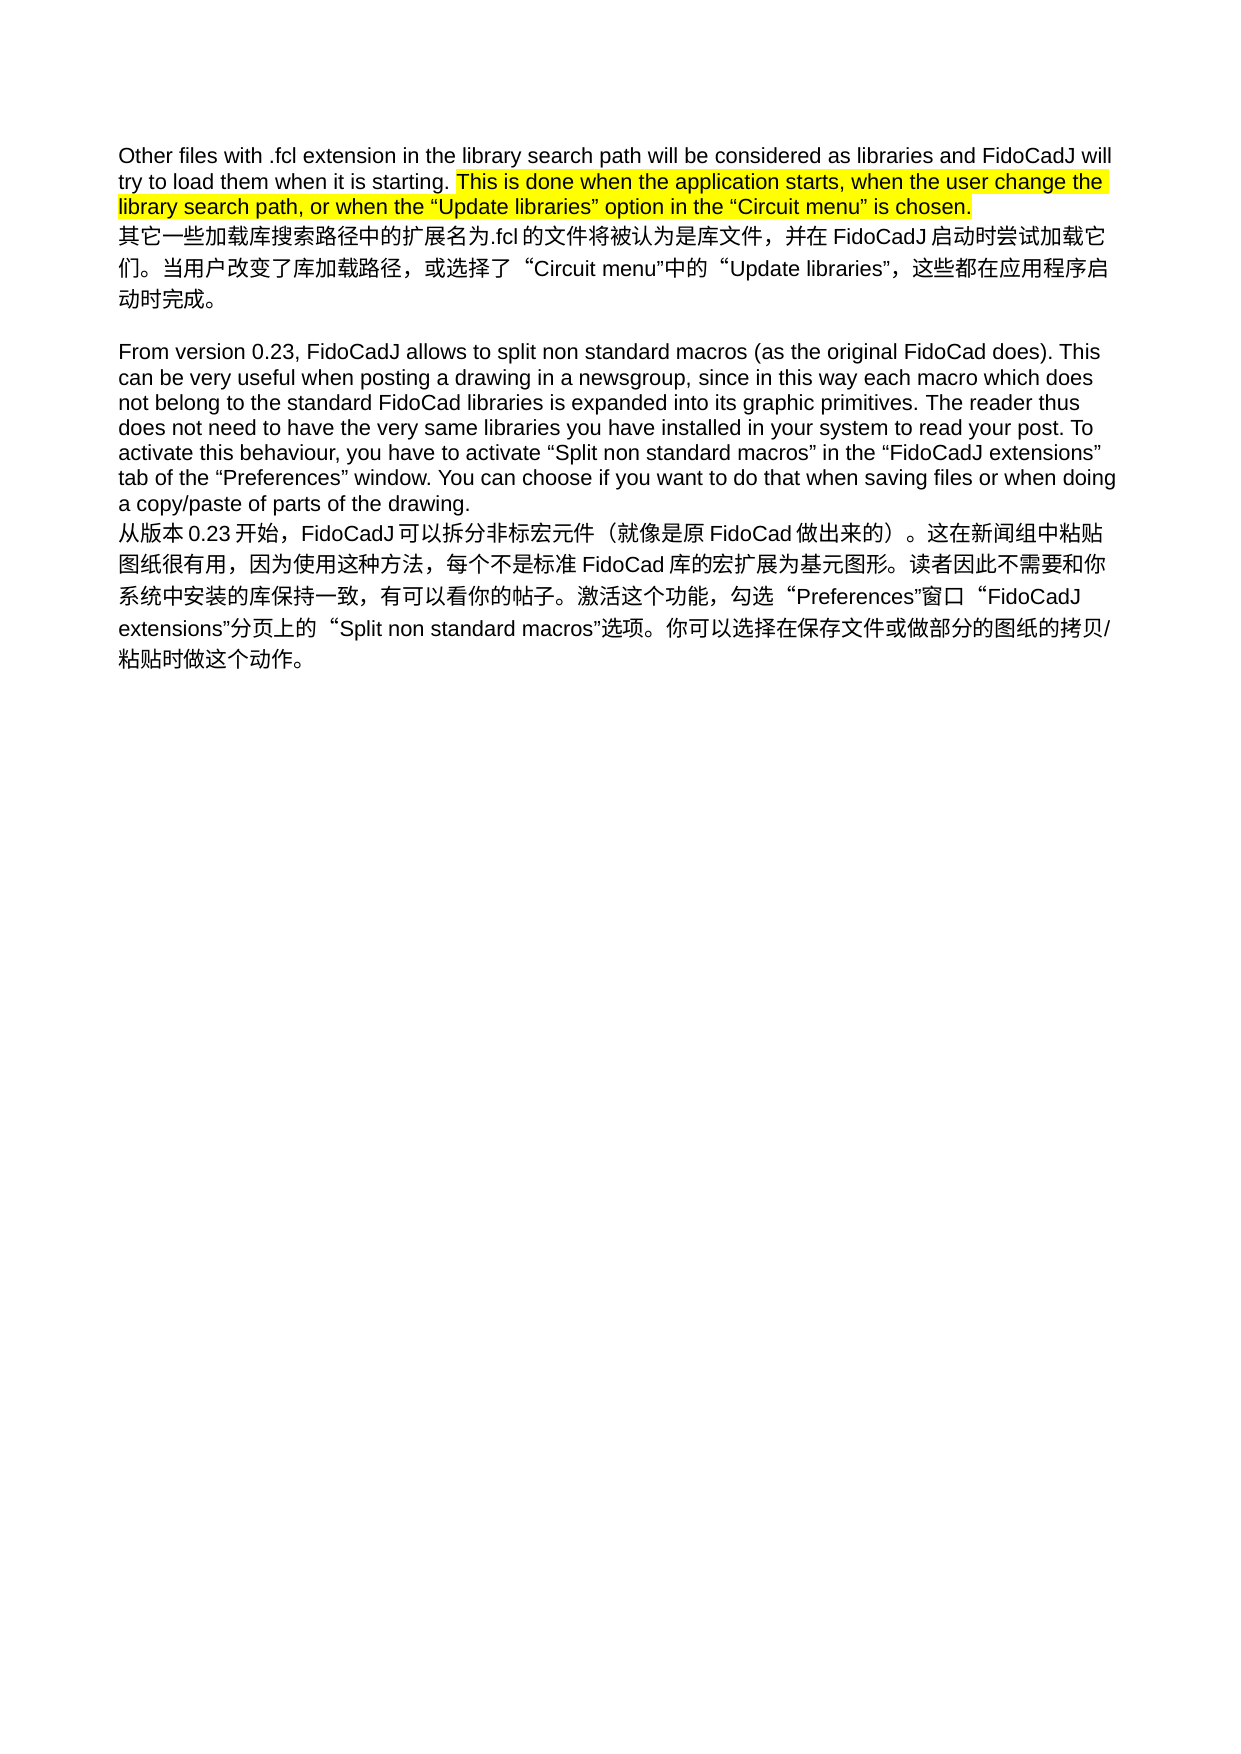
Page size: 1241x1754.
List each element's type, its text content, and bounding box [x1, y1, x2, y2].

subtitle 从版本0.23开始，FidoCadJ可以拆分非标宏元件（就像是原FidoCad做出来的）。这在新闻组中粘贴图纸很有用，因为使用这种方法，每个不是标准FidoCad库的宏扩展为基元图形。读者因此不需要和你系统中安装的库保持一致，有可以看你的帖子。激活这个功能，勾选“Preferences”窗口“FidoCadJ extensions”分页上的“Split non standard macros”选项。你可以选择在保存文件或做部分的图纸的拷贝/粘贴时做这个动作。 [118, 516, 1122, 674]
subtitle 其它一些加载库搜索路径中的扩展名为.fcl的文件将被认为是库文件，并在FidoCadJ启动时尝试加载它们。当用户改变了库加载路径，或选择了“Circuit menu”中的“Update libraries”，这些都在应用程序启动时完成。 [118, 219, 1122, 314]
subtitle Other files with .fcl extension in the library search path will be considered as libraries and FidoCadJ will try to load them when it is starting. This is done when the application starts, when the user change the library search path, or when the “Update libraries” option in the “Circuit menu” is chosen. [118, 143, 1122, 219]
subtitle From version 0.23, FidoCadJ allows to split non standard macros (as the original FidoCad does). This can be very useful when posting a drawing in a newsgroup, since in this way each macro which does not belong to the standard FidoCad libraries is expanded into its graphic primitives. The reader thus does not need to have the very same libraries you have installed in your system to read your post. To activate this behaviour, you have to activate “Split non standard macros” in the “FidoCadJ extensions” tab of the “Preferences” window. You can choose if you want to do that when saving files or when doing a copy/paste of parts of the drawing. [118, 339, 1122, 516]
